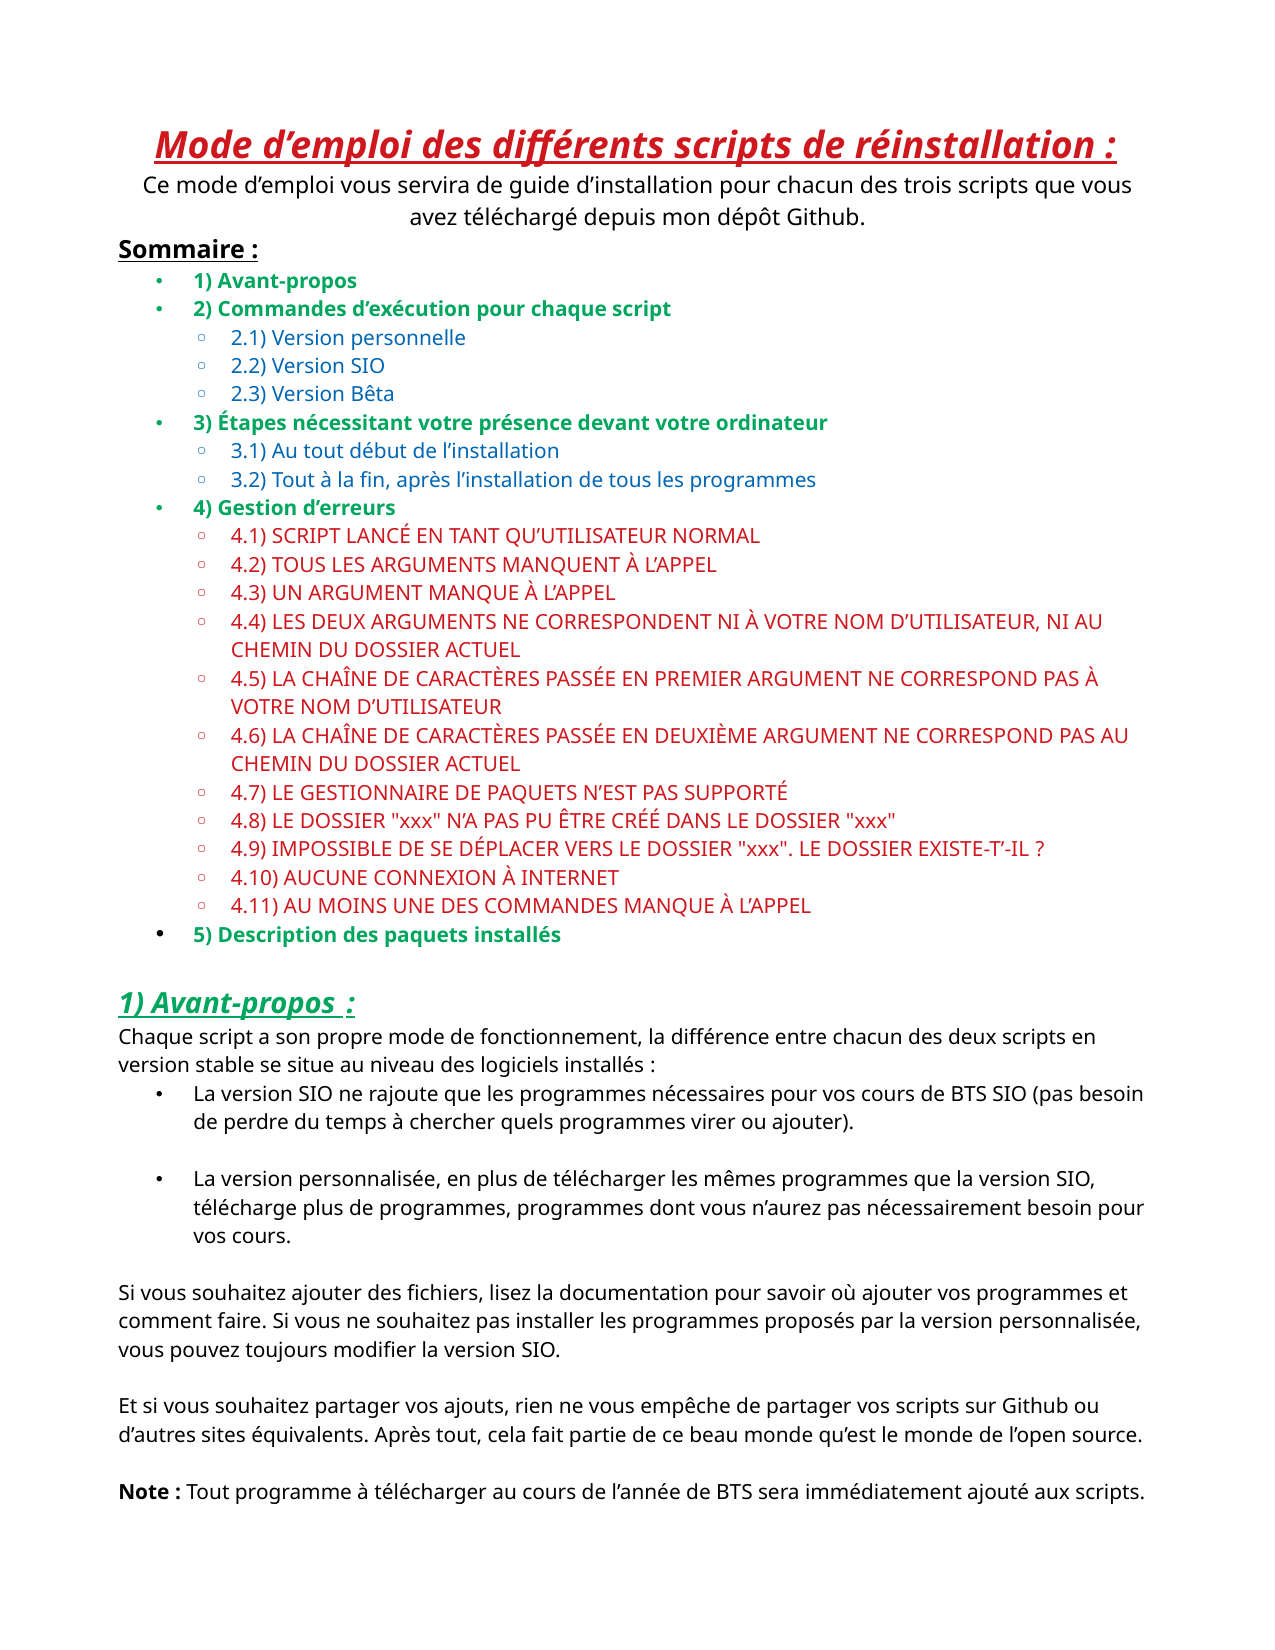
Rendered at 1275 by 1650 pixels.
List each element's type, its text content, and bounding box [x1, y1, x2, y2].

text Sommaire : [118, 232, 1157, 266]
list 4.5) LA CHAÎNE DE CARACTÈRES PASSÉE EN PREMIER ARGUMENT NE CORRESPOND PAS À VOTRE NOM D’UTILISATEUR [193, 664, 1157, 721]
list 4.1) SCRIPT LANCÉ EN TANT QU’UTILISATEUR NORMAL [193, 522, 1157, 550]
list La version SIO ne rajoute que les programmes nécessaires pour vos cours de BTS SIO (pas besoin de perdre du temps à chercher quels programmes virer ou ajouter). [156, 1079, 1157, 1136]
list 3.1) Au tout début de l’installation [193, 436, 1157, 465]
list 4.9) IMPOSSIBLE DE SE DÉPLACER VERS LE DOSSIER "xxx". LE DOSSIER EXISTE-T’-IL ? [193, 834, 1157, 863]
list 4.10) AUCUNE CONNEXION À INTERNET [193, 863, 1157, 891]
list 4.4) LES DEUX ARGUMENTS NE CORRESPONDENT NI À VOTRE NOM D’UTILISATEUR, NI AU CHEMIN DU DOSSIER ACTUEL [193, 607, 1157, 664]
list 4.3) UN ARGUMENT MANQUE À L’APPEL [193, 578, 1157, 607]
list 4.8) LE DOSSIER "xxx" N’A PAS PU ÊTRE CRÉÉ DANS LE DOSSIER "xxx" [193, 806, 1157, 834]
list 4.6) LA CHAÎNE DE CARACTÈRES PASSÉE EN DEUXIÈME ARGUMENT NE CORRESPOND PAS AU CHEMIN DU DOSSIER ACTUEL [193, 721, 1157, 778]
text Si vous souhaitez ajouter des fichiers, lisez la documentation pour savoir où ajouter vos programmes et comment faire. Si vous ne souhaitez pas installer les programmes proposés par la version personnalisée, vous pouvez toujours modifier la version SIO. [118, 1278, 1157, 1363]
text Note : Tout programme à télécharger au cours de l’année de BTS sera immédiatement ajouté aux scripts. [118, 1477, 1157, 1505]
list 3.2) Tout à la fin, après l’installation de tous les programmes [193, 465, 1157, 493]
list 5) Description des paquets installés [156, 920, 1157, 948]
text Chaque script a son propre mode de fonctionnement, la différence entre chacun des deux scripts en version stable se situe au niveau des logiciels installés : [118, 1022, 1157, 1079]
text Ce mode d’emploi vous servira de guide d’installation pour chacun des trois scripts que vous avez téléchargé depuis mon dépôt Github. [118, 169, 1157, 232]
text Et si vous souhaitez partager vos ajouts, rien ne vous empêche de partager vos scripts sur Github ou d’autres sites équivalents. Après tout, cela fait partie de ce beau monde qu’est le monde de l’open source. [118, 1392, 1157, 1448]
list 1) Avant-propos [156, 266, 1157, 294]
list 4) Gestion d’erreurs [156, 493, 1157, 522]
list 3) Étapes nécessitant votre présence devant votre ordinateur [156, 408, 1157, 436]
text ­Mode d’emploi des différents scripts de réinstallation : [118, 118, 1157, 169]
list La version personnalisée, en plus de télécharger les mêmes programmes que la version SIO, télécharge plus de programmes, programmes dont vous n’aurez pas nécessairement besoin pour vos cours. [156, 1164, 1157, 1249]
list 2.2) Version SIO [193, 351, 1157, 379]
list 2.3) Version Bêta [193, 379, 1157, 408]
text 1) Avant-propos : [118, 982, 1157, 1022]
list 4.2) TOUS LES ARGUMENTS MANQUENT À L’APPEL [193, 550, 1157, 578]
list 2) Commandes d’exécution pour chaque script [156, 294, 1157, 323]
list 2.1) Version personnelle [193, 323, 1157, 351]
list 4.7) LE GESTIONNAIRE DE PAQUETS N’EST PAS SUPPORTÉ [193, 778, 1157, 806]
list 4.11) AU MOINS UNE DES COMMANDES MANQUE À L’APPEL [193, 891, 1157, 920]
